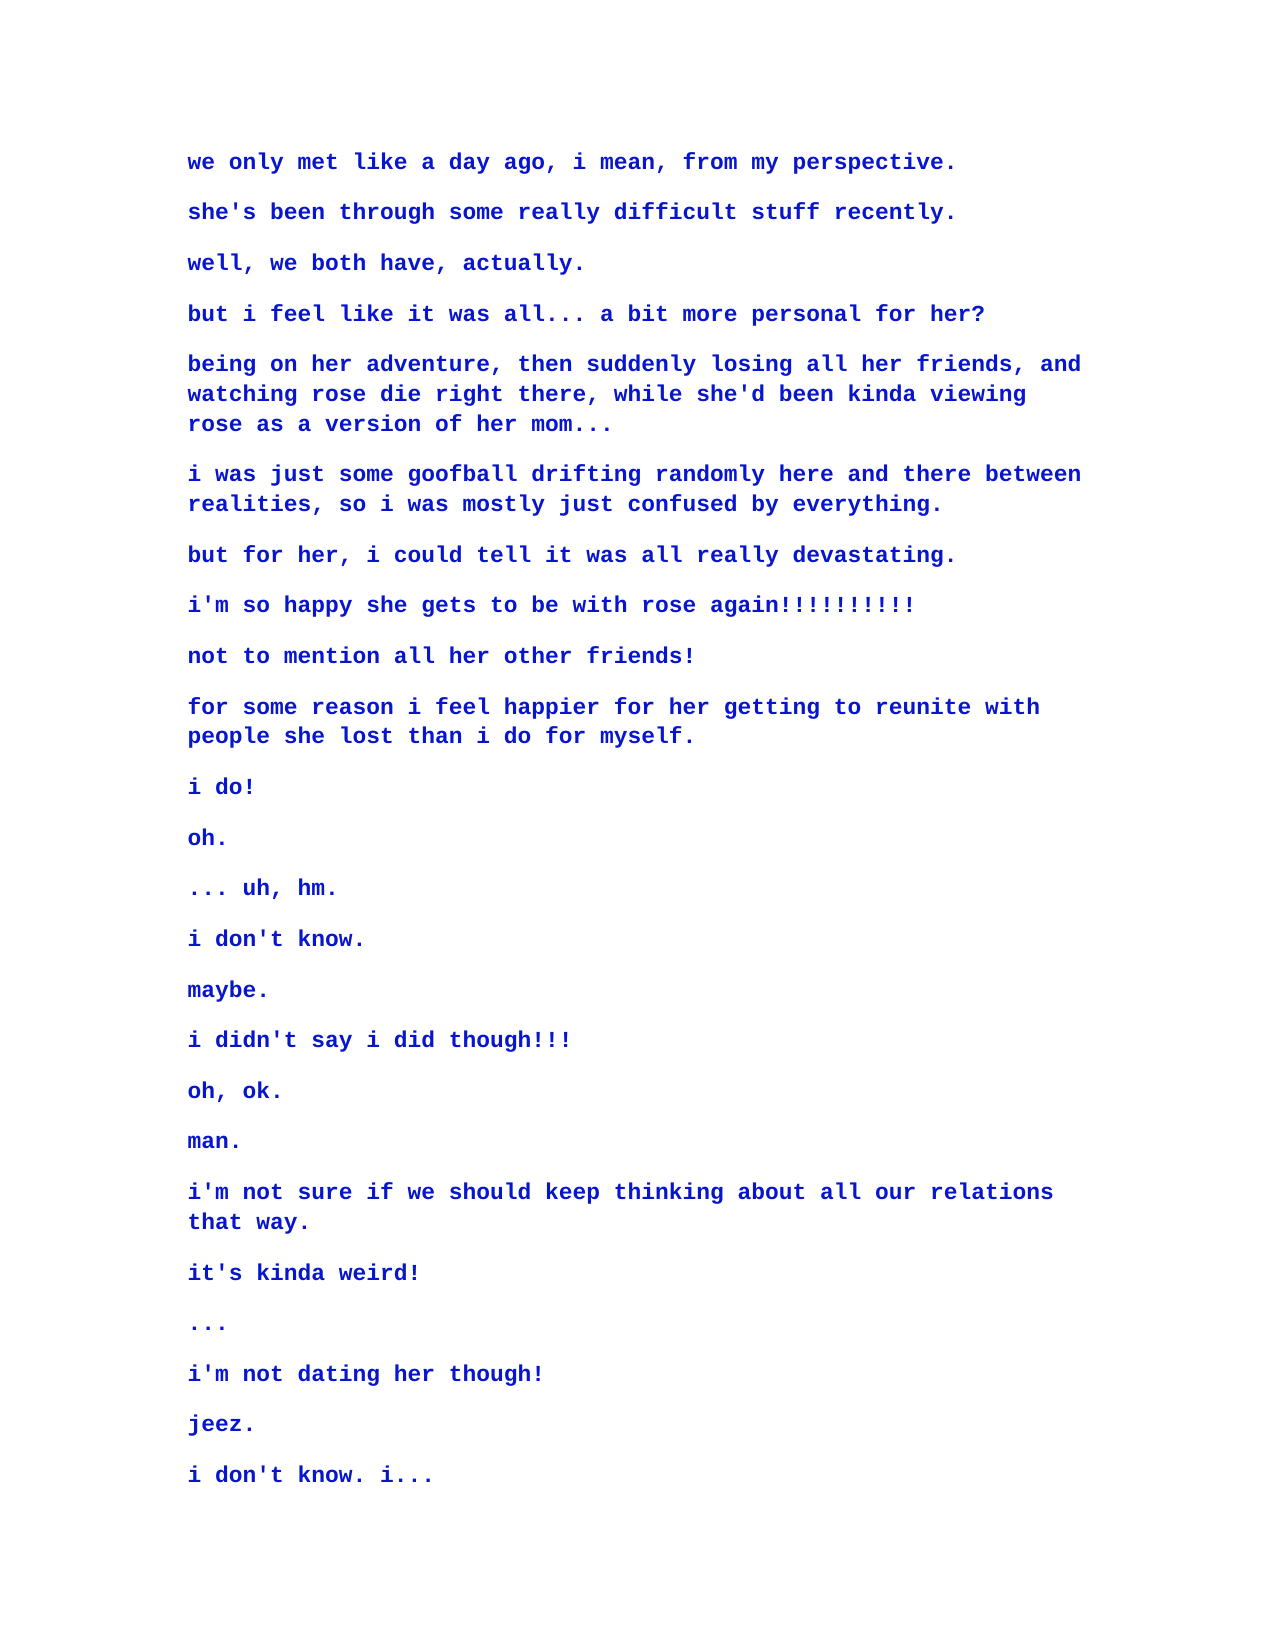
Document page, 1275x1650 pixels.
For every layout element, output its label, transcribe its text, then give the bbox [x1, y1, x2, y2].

text being on her adventure, then suddenly losing all her friends, and watching rose die right there, while she'd been kinda viewing rose as a version of her mom... [187, 352, 1087, 438]
text i didn't say i did though!!! [187, 1028, 1087, 1054]
text well, we both have, actually. [187, 251, 1087, 277]
text we only met like a day ago, i mean, from my perspective. [187, 150, 1087, 176]
text jeez. [187, 1413, 1087, 1439]
text but for her, i could tell it was all really devastating. [187, 543, 1087, 569]
text it's kinda weird! [187, 1261, 1087, 1287]
text man. [187, 1130, 1087, 1156]
text ... [187, 1311, 1087, 1337]
text oh, ok. [187, 1079, 1087, 1105]
text oh. [187, 826, 1087, 852]
text ... uh, hm. [187, 877, 1087, 903]
text not to mention all her other friends! [187, 644, 1087, 670]
text she's been through some really difficult stuff recently. [187, 201, 1087, 227]
text i'm not dating her though! [187, 1362, 1087, 1388]
text i don't know. [187, 927, 1087, 953]
text i'm not sure if we should keep thinking about all our relations that way. [187, 1180, 1087, 1236]
text i don't know. i... [187, 1463, 1087, 1489]
text but i feel like it was all... a bit more personal for her? [187, 302, 1087, 328]
text i do! [187, 775, 1087, 801]
text i was just some goofball drifting randomly here and there between realities, so i was mostly just confused by everything. [187, 463, 1087, 518]
text i'm so happy she gets to be with rose again!!!!!!!!!! [187, 594, 1087, 620]
text for some reason i feel happier for her getting to reunite with people she lost than i do for myself. [187, 695, 1087, 751]
text maybe. [187, 978, 1087, 1004]
